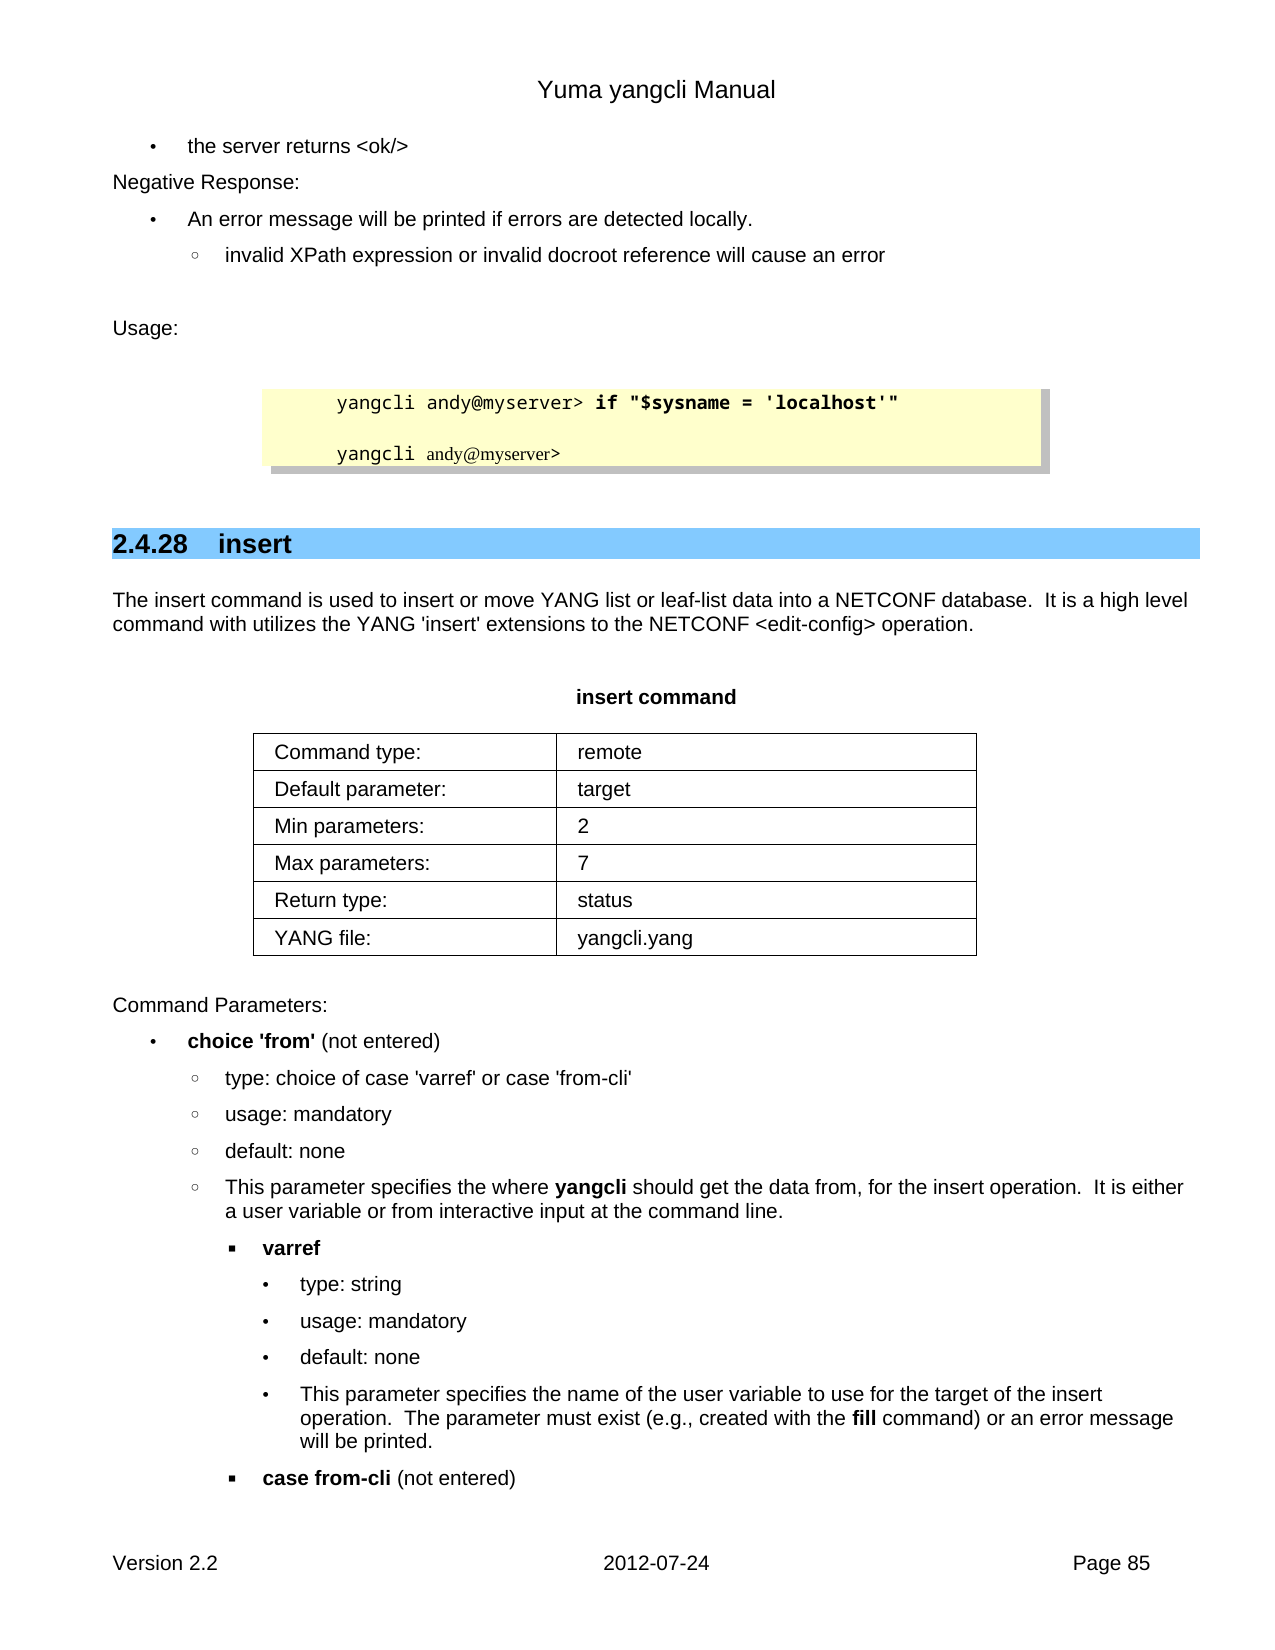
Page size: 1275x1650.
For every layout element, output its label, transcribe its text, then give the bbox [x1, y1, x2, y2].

list varref [225, 1236, 1200, 1259]
list default: none [262, 1345, 1200, 1369]
table_cell 7 [557, 845, 976, 881]
table_cell YANG file: [254, 919, 556, 955]
list An error message will be printed if errors are detected locally. [150, 207, 1200, 231]
list usage: mandatory [187, 1102, 1200, 1126]
list usage: mandatory [262, 1308, 1200, 1332]
list This parameter specifies the name of the user variable to use for the target of the insert operation. The parameter must exist (e.g., created with the fill command) or an error message will be printed. [262, 1381, 1200, 1453]
list This parameter specifies the where yangcli should get the data from, for the insert operation. It is either a user variable or from interactive input at the command line. [187, 1175, 1200, 1223]
list invalid XPath expression or invalid docroot reference will cause an error [187, 243, 1200, 267]
text yangcli andy@myserver> if "$sysname = 'localhost'" [262, 389, 1041, 414]
table_cell Min parameters: [254, 808, 556, 844]
list case from-cli (not entered) [225, 1466, 1200, 1490]
text The insert command is used to insert or move YANG list or leaf-list data into a NETCONF database. It is a high level command with utilizes the YANG 'insert' extensions to the NETCONF <edit-config> operation. [112, 588, 1200, 636]
list default: none [187, 1139, 1200, 1163]
text Command Parameters: [112, 993, 1200, 1017]
table_cell Return type: [254, 882, 556, 918]
list type: choice of case 'varref' or case 'from-cli' [187, 1066, 1200, 1090]
text Negative Response: [112, 170, 1200, 194]
table_cell 2 [557, 808, 976, 844]
text yangcli andy@myserver> [262, 440, 1041, 466]
list choice 'from' (not entered) [150, 1029, 1200, 1053]
table_cell yangcli.yang [557, 919, 976, 955]
table_cell Max parameters: [254, 845, 556, 881]
table_cell status [557, 882, 976, 918]
subtitle insert command [127, 685, 1185, 709]
list the server returns <ok/> [150, 134, 1200, 158]
table_header Command type: [254, 734, 556, 770]
table_cell target [557, 771, 976, 807]
table_header remote [557, 734, 976, 770]
list type: string [262, 1272, 1200, 1296]
subtitle insert [112, 528, 1200, 559]
text Usage: [112, 316, 1200, 340]
table_cell Default parameter: [254, 771, 556, 807]
